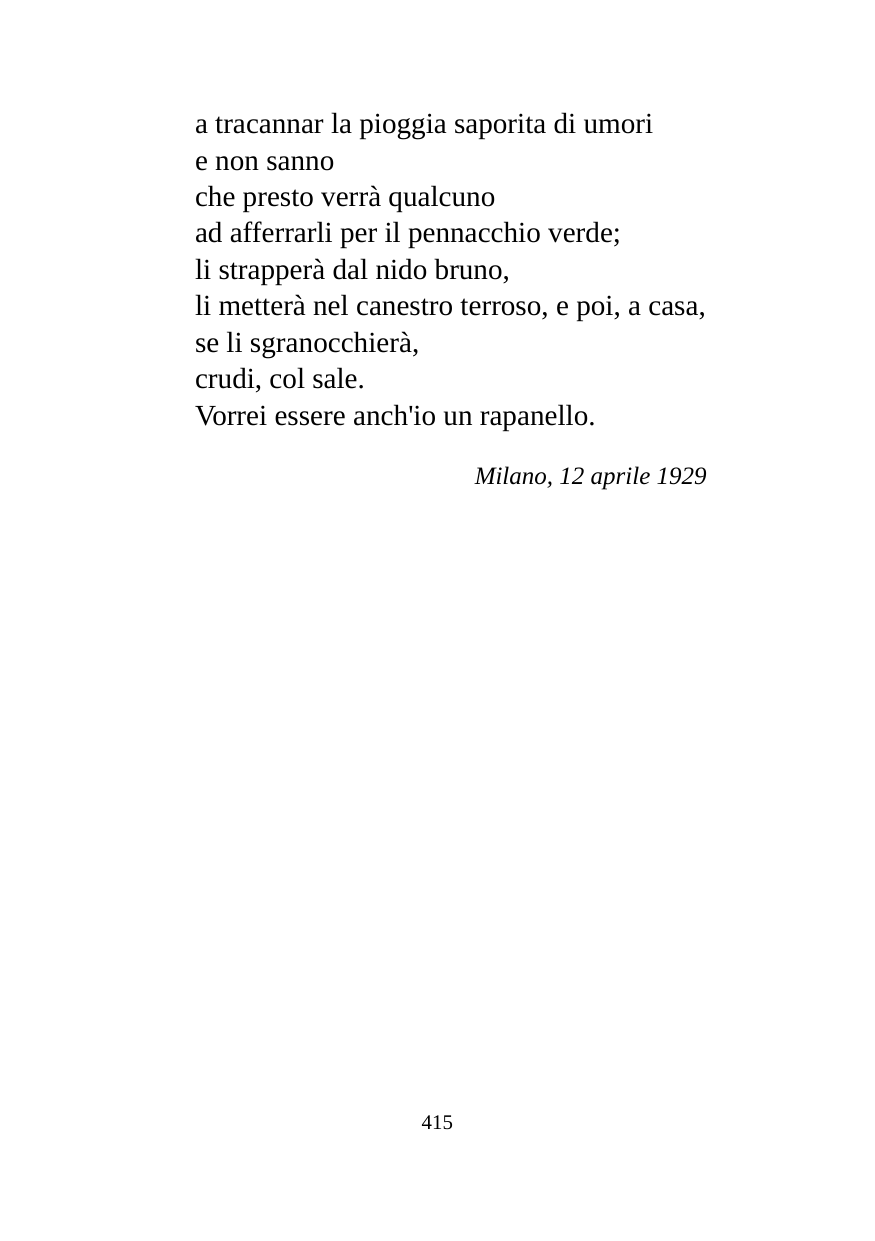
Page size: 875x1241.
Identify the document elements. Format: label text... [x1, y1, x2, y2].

text a tracannar la pioggia saporita di umori [195, 106, 768, 140]
text li strapperà dal nido bruno, [195, 252, 768, 286]
text ad afferrarli per il pennacchio verde; [195, 216, 768, 249]
text che presto verrà qualcuno [195, 179, 768, 213]
text e non sanno [195, 143, 768, 176]
text se li sgranocchierà, [195, 325, 768, 358]
text crudi, col sale. [195, 361, 768, 395]
text Vorrei essere anch'io un rapanello. [195, 398, 768, 431]
text li metterà nel canestro terroso, e poi, a casa, [195, 288, 768, 322]
text Milano, 12 aprile 1929 [106, 461, 709, 490]
